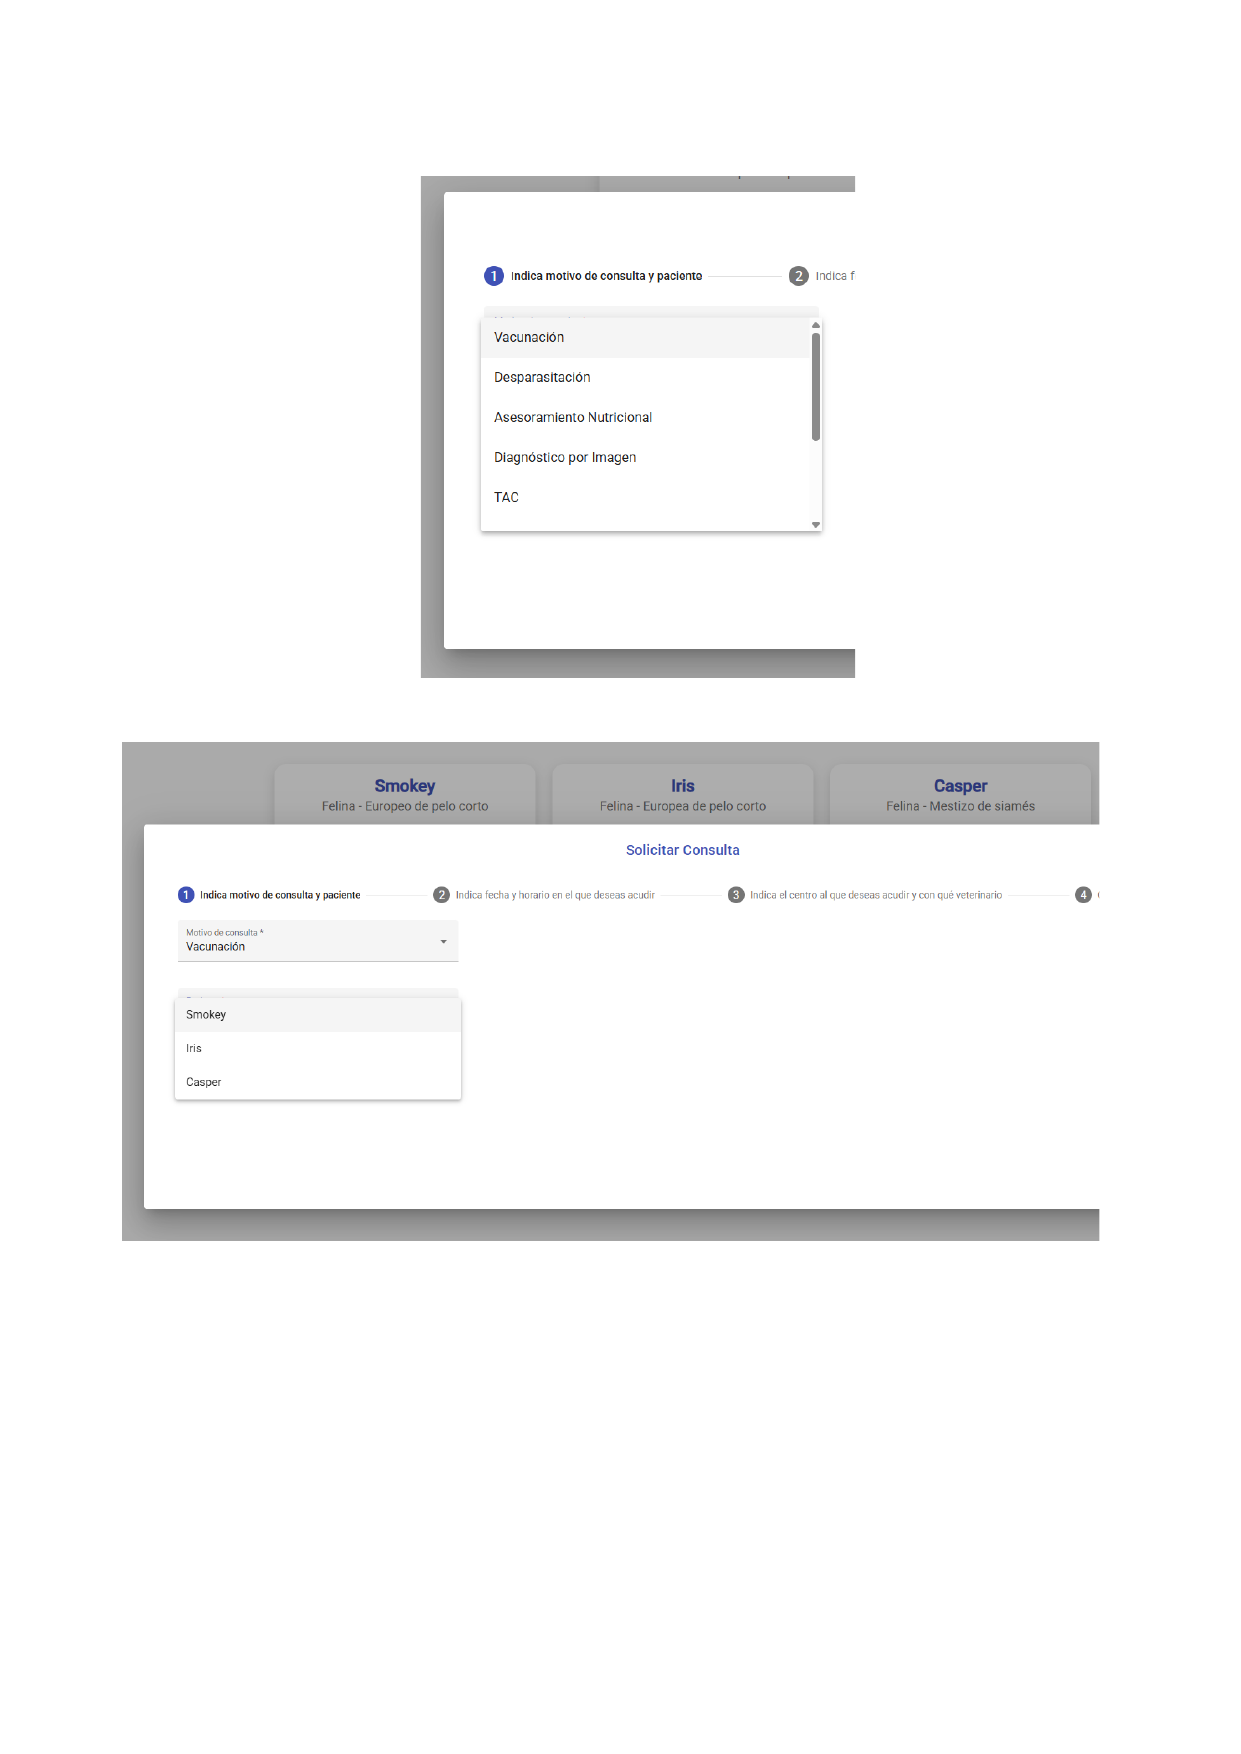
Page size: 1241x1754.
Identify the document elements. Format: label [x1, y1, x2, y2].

picture [122, 742, 1100, 1241]
picture [420, 176, 856, 678]
